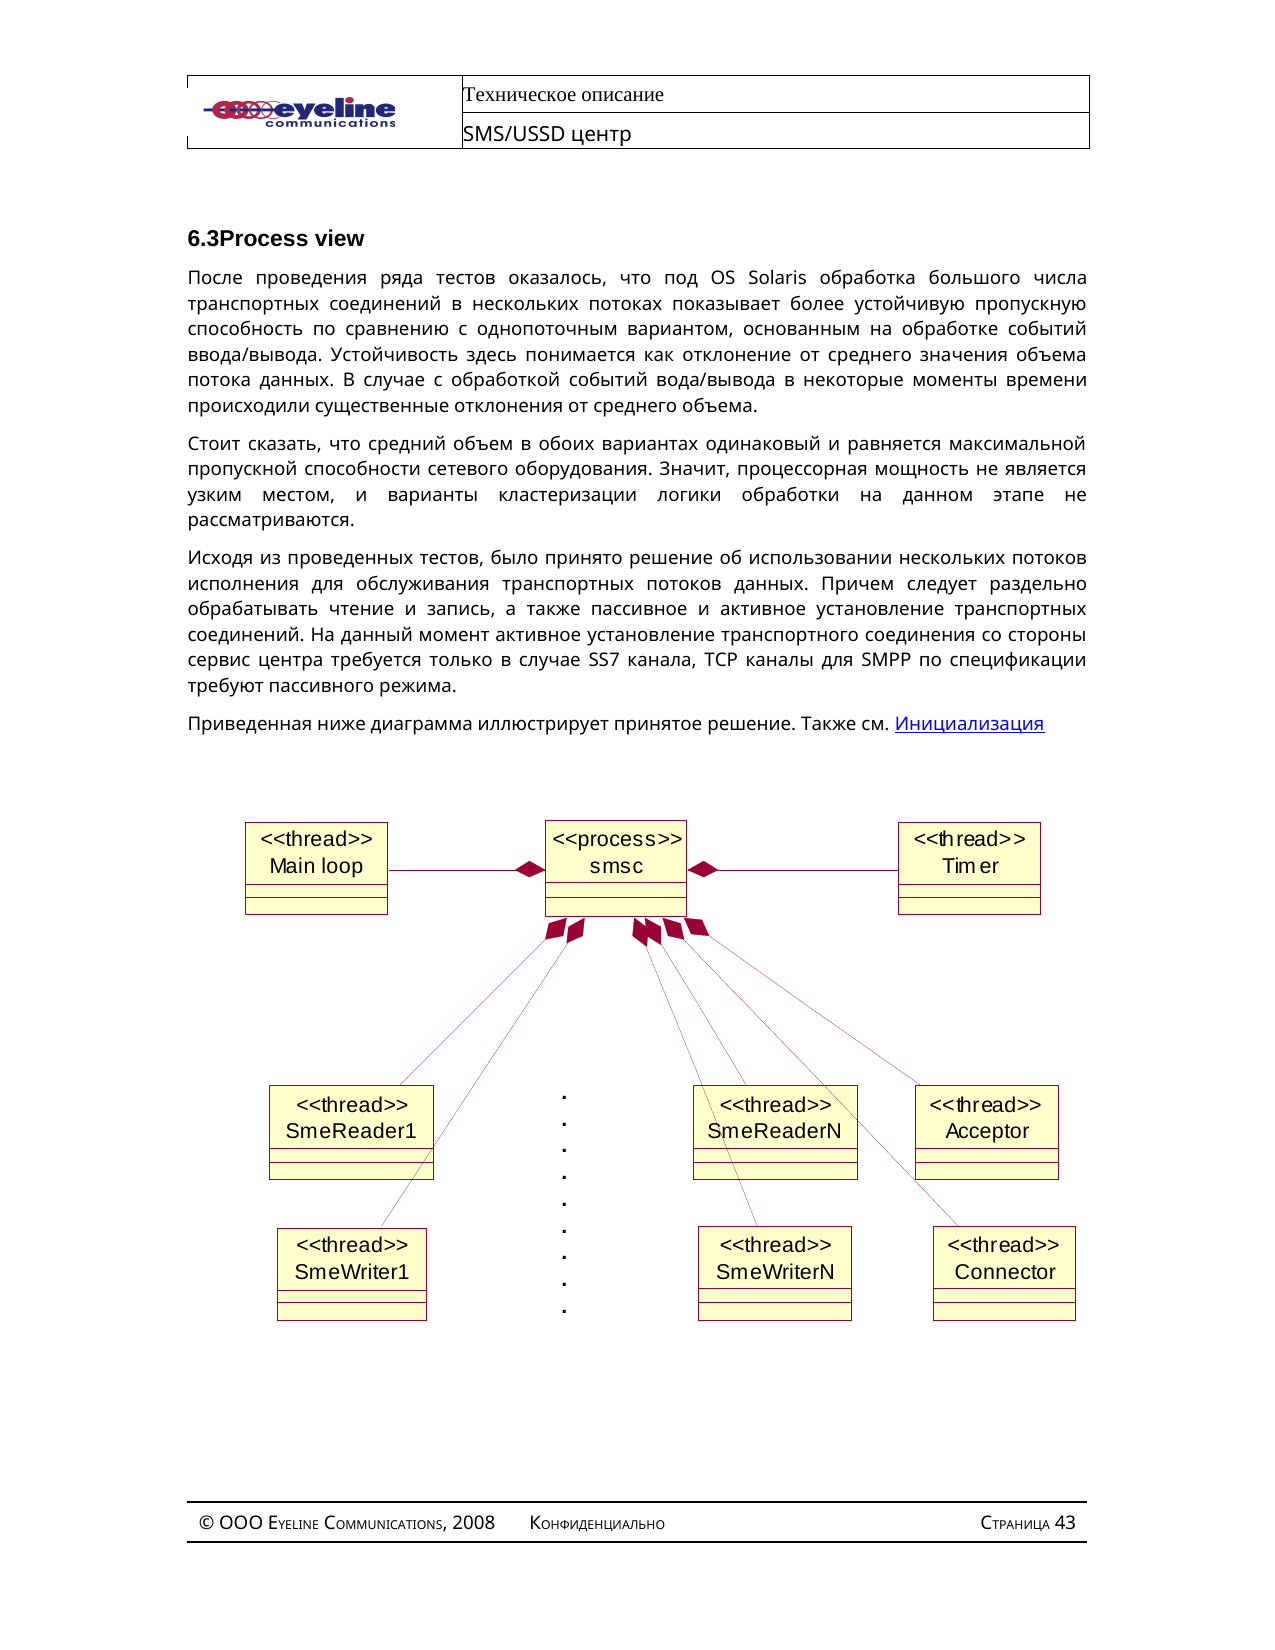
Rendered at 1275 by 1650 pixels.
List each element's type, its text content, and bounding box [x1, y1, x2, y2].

text После проведения ряда тестов оказалось, что под OS Solaris обработка большого числа транспортных соединений в нескольких потоках показывает более устойчивую пропускную способность по сравнению с однопоточным вариантом, основанным на обработке событий ввода/вывода. Устойчивость здесь понимается как отклонение от среднего значения объема потока данных. В случае с обработкой событий вода/вывода в некоторые моменты времени происходили существенные отклонения от среднего объема. [187, 264, 1088, 417]
picture [203, 97, 396, 127]
text Стоит сказать, что средний объем в обоих вариантах одинаковый и равняется максимальной пропускной способности сетевого оборудования. Значит, процессорная мощность не является узким местом, и варианты кластеризации логики обработки на данном этапе не рассматриваются. [187, 430, 1088, 532]
text Приведенная ниже диаграмма иллюстрирует принятое решение. Также см. Инициализация [187, 710, 1088, 736]
subtitle Process view [187, 225, 1088, 252]
text Исходя из проведенных тестов, было принято решение об использовании нескольких потоков исполнения для обслуживания транспортных потоков данных. Причем следует раздельно обрабатывать чтение и запись, а также пассивное и активное установление транспортных соединений. На данный момент активное установление транспортного соединения со стороны сервис центра требуется только в случае SS7 канала, TCP каналы для SMPP по спецификации требуют пассивного режима. [187, 544, 1088, 698]
